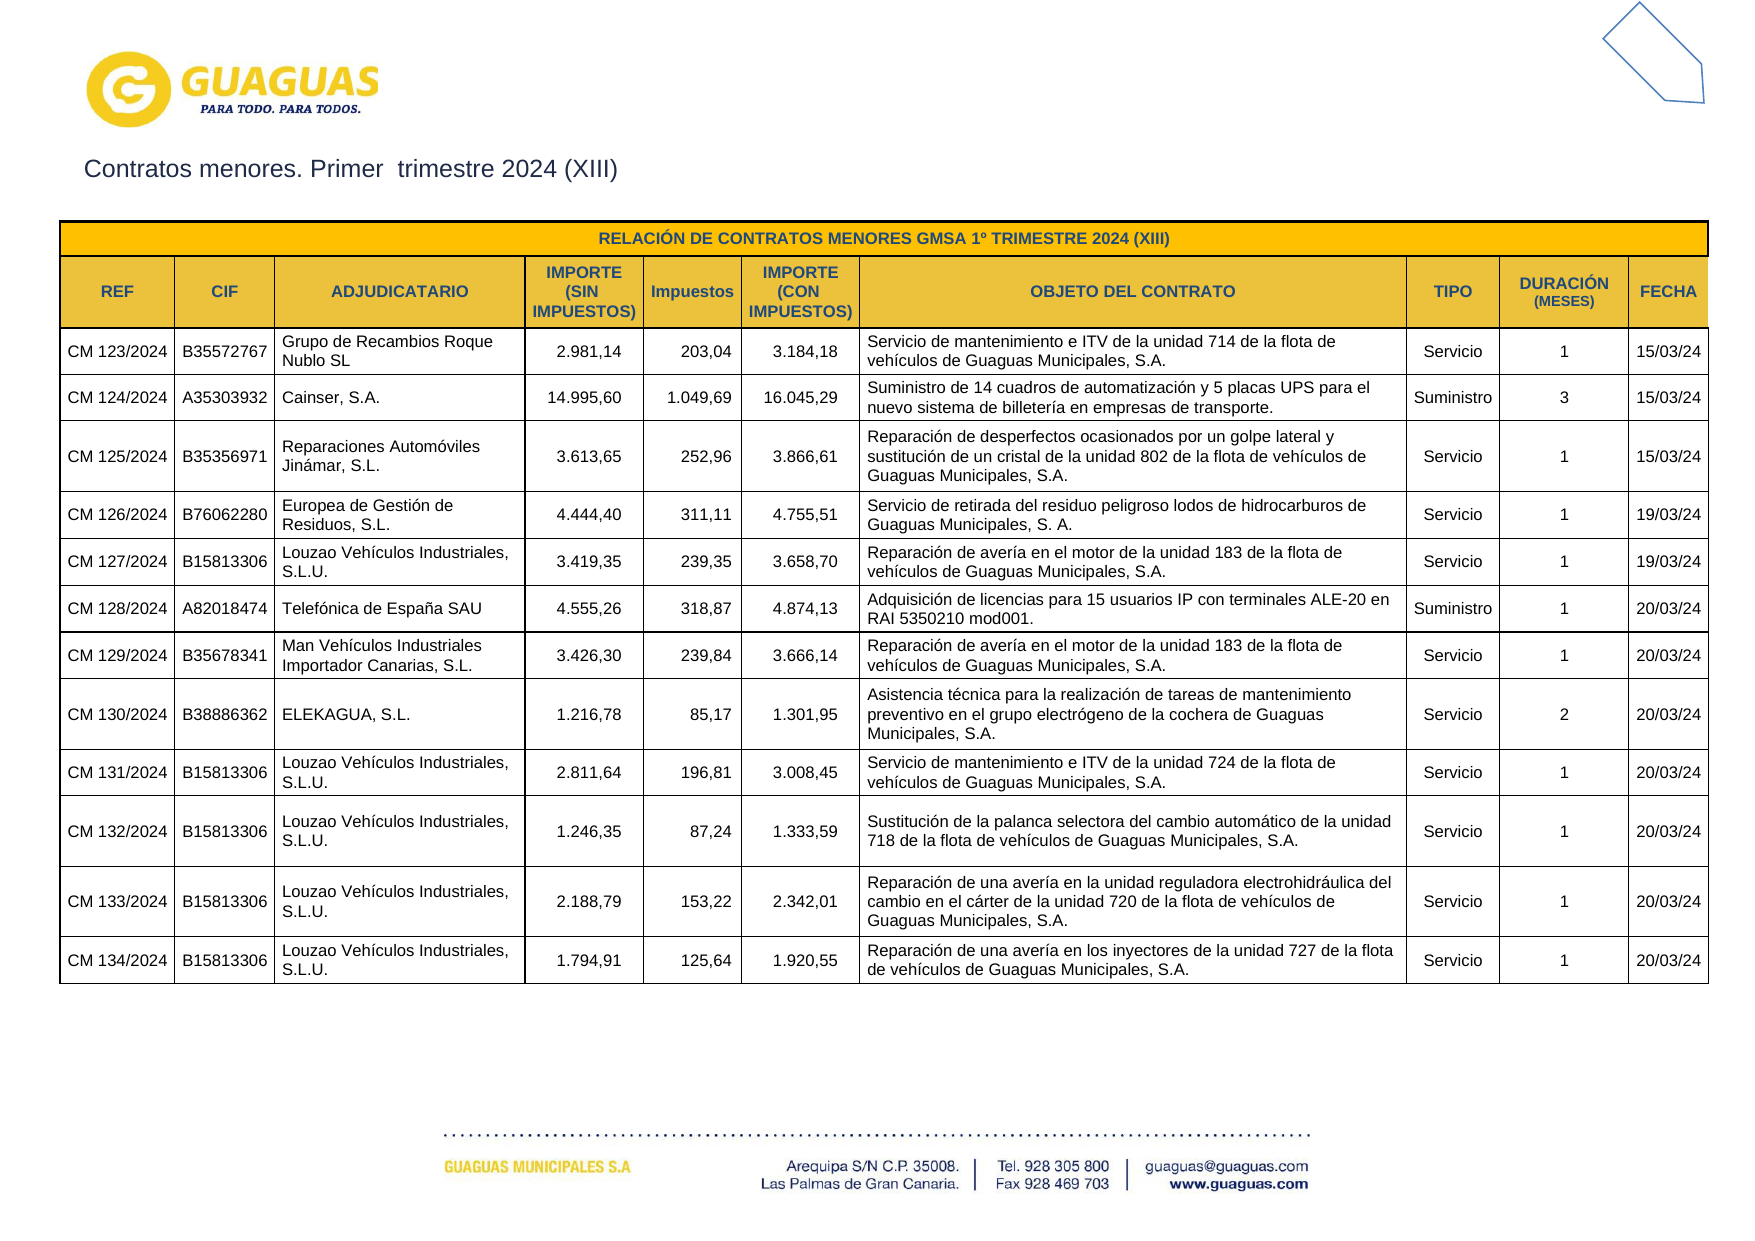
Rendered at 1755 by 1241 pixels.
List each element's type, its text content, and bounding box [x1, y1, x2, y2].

table_cell B15813306 [175, 937, 274, 983]
table_cell 16.045,29 [742, 375, 859, 420]
picture [443, 1134, 1311, 1194]
table_cell 2.188,79 [526, 867, 643, 936]
table_cell Louzao Vehículos Industriales, S.L.U. [275, 937, 524, 983]
table_cell 20/03/24 [1629, 679, 1708, 748]
table_cell 3.666,14 [742, 633, 859, 678]
table_cell 20/03/24 [1629, 750, 1708, 795]
table_cell Louzao Vehículos Industriales, S.L.U. [275, 867, 524, 936]
table_cell 2 [1500, 679, 1628, 748]
table_cell Sustitución de la palanca selectora del cambio automático de la unidad 718 de la flota de vehículos de Guaguas Municipales, S.A. [860, 796, 1406, 866]
table_cell 153,22 [644, 867, 741, 936]
table_cell 1 [1500, 633, 1628, 678]
table_cell 3.184,18 [742, 329, 859, 373]
table_cell Reparación de una avería en los inyectores de la unidad 727 de la flota de vehículos de Guaguas Municipales, S.A. [860, 937, 1406, 983]
table_cell Servicio [1407, 679, 1499, 748]
table_cell A82018474 [175, 586, 274, 631]
table_cell 1 [1500, 586, 1628, 631]
table_cell 20/03/24 [1629, 586, 1708, 631]
table_cell B35572767 [175, 329, 274, 373]
table_cell Adquisición de licencias para 15 usuarios IP con terminales ALE-20 en RAI 5350210 mod001. [860, 586, 1406, 631]
table_cell Louzao Vehículos Industriales, S.L.U. [275, 750, 524, 795]
table_cell CM 130/2024 [61, 679, 174, 748]
table_cell Suministro [1407, 375, 1499, 420]
table_cell Telefónica de España SAU [275, 586, 524, 631]
table_cell CM 129/2024 [61, 633, 174, 678]
table_cell Servicio de mantenimiento e ITV de la unidad 724 de la flota de vehículos de Guaguas Municipales, S.A. [860, 750, 1406, 795]
table_cell 87,24 [644, 796, 741, 866]
table_cell 203,04 [644, 329, 741, 373]
table_cell 318,87 [644, 586, 741, 631]
table_header RELACIÓN DE CONTRATOS MENORES GMSA 1º TRIMESTRE 2024 (XIII) [61, 223, 1707, 255]
table_cell 1 [1500, 329, 1628, 373]
table_cell 1 [1500, 796, 1628, 866]
table_cell Louzao Vehículos Industriales, S.L.U. [275, 539, 524, 584]
table_cell B15813306 [175, 867, 274, 936]
table_cell 125,64 [644, 937, 741, 983]
table_cell B76062280 [175, 492, 274, 538]
table_cell 15/03/24 [1629, 421, 1708, 491]
table_cell B15813306 [175, 750, 274, 795]
table_cell Louzao Vehículos Industriales, S.L.U. [275, 796, 524, 866]
table_cell 3 [1500, 375, 1628, 420]
table_cell FECHA [1629, 257, 1708, 327]
table_cell Suministro [1407, 586, 1499, 631]
table_cell 311,11 [644, 492, 741, 538]
table_cell Servicio [1407, 867, 1499, 936]
table_cell 4.555,26 [526, 586, 643, 631]
table_cell 2.342,01 [742, 867, 859, 936]
table_cell 2.811,64 [526, 750, 643, 795]
table_cell Servicio [1407, 937, 1499, 983]
table_cell 20/03/24 [1629, 937, 1708, 983]
table_cell 1 [1500, 492, 1628, 538]
table_cell CM 126/2024 [61, 492, 174, 538]
table_cell 196,81 [644, 750, 741, 795]
table_cell 3.866,61 [742, 421, 859, 491]
table_cell 20/03/24 [1629, 867, 1708, 936]
table_cell CM 123/2024 [61, 329, 174, 373]
table_cell 1.049,69 [644, 375, 741, 420]
table_cell Man Vehículos Industriales Importador Canarias, S.L. [275, 633, 524, 678]
table_cell B35678341 [175, 633, 274, 678]
table_cell Reparación de desperfectos ocasionados por un golpe lateral y sustitución de un cristal de la unidad 802 de la flota de vehículos de Guaguas Municipales, S.A. [860, 421, 1406, 491]
table_cell Servicio de mantenimiento e ITV de la unidad 714 de la flota de vehículos de Guaguas Municipales, S.A. [860, 329, 1406, 373]
table_cell 1.216,78 [526, 679, 643, 748]
table_cell Reparación de avería en el motor de la unidad 183 de la flota de vehículos de Guaguas Municipales, S.A. [860, 633, 1406, 678]
table_cell 2.981,14 [526, 329, 643, 373]
table_cell B15813306 [175, 539, 274, 584]
table_cell CM 127/2024 [61, 539, 174, 584]
table_cell CM 133/2024 [61, 867, 174, 936]
table_cell 252,96 [644, 421, 741, 491]
table_cell IMPORTE (CON IMPUESTOS) [742, 257, 859, 327]
table_cell Servicio [1407, 492, 1499, 538]
table_cell CM 124/2024 [61, 375, 174, 420]
table_cell 20/03/24 [1629, 796, 1708, 866]
table_cell 1 [1500, 937, 1628, 983]
table_cell Servicio [1407, 539, 1499, 584]
table_cell 3.426,30 [526, 633, 643, 678]
table_cell Reparación de avería en el motor de la unidad 183 de la flota de vehículos de Guaguas Municipales, S.A. [860, 539, 1406, 584]
table_cell 1.333,59 [742, 796, 859, 866]
table_cell Asistencia técnica para la realización de tareas de mantenimiento preventivo en el grupo electrógeno de la cochera de Guaguas Municipales, S.A. [860, 679, 1406, 748]
table_cell CM 131/2024 [61, 750, 174, 795]
table_cell 1.301,95 [742, 679, 859, 748]
table_cell 3.419,35 [526, 539, 643, 584]
table_cell A35303932 [175, 375, 274, 420]
table_cell Grupo de Recambios Roque Nublo SL [275, 329, 524, 373]
table_cell 85,17 [644, 679, 741, 748]
table_cell Reparaciones Automóviles Jinámar, S.L. [275, 421, 524, 491]
table_cell 14.995,60 [526, 375, 643, 420]
table_cell IMPORTE (SIN IMPUESTOS) [526, 257, 643, 327]
table_cell 3.613,65 [526, 421, 643, 491]
table_cell 3.008,45 [742, 750, 859, 795]
table_cell Servicio [1407, 633, 1499, 678]
table_cell 239,35 [644, 539, 741, 584]
table_cell 3.658,70 [742, 539, 859, 584]
table_cell Cainser, S.A. [275, 375, 524, 420]
table_cell Servicio [1407, 329, 1499, 373]
table_cell Servicio de retirada del residuo peligroso lodos de hidrocarburos de Guaguas Municipales, S. A. [860, 492, 1406, 538]
table_cell 4.755,51 [742, 492, 859, 538]
text Contratos menores. Primer trimestre 2024 (XIII) [84, 154, 1694, 183]
table_cell Europea de Gestión de Residuos, S.L. [275, 492, 524, 538]
table_cell CM 134/2024 [61, 937, 174, 983]
table_cell 1 [1500, 421, 1628, 491]
table_cell 20/03/24 [1629, 633, 1708, 678]
table_cell 1 [1500, 539, 1628, 584]
table_cell CM 125/2024 [61, 421, 174, 491]
table_cell 4.444,40 [526, 492, 643, 538]
table_cell 1.246,35 [526, 796, 643, 866]
table_cell ADJUDICATARIO [275, 257, 524, 327]
table_cell Reparación de una avería en la unidad reguladora electrohidráulica del cambio en el cárter de la unidad 720 de la flota de vehículos de Guaguas Municipales, S.A. [860, 867, 1406, 936]
table_cell 1.794,91 [526, 937, 643, 983]
table_cell B35356971 [175, 421, 274, 491]
table_cell OBJETO DEL CONTRATO [860, 257, 1406, 327]
table_cell Servicio [1407, 750, 1499, 795]
table_cell Suministro de 14 cuadros de automatización y 5 placas UPS para el nuevo sistema de billetería en empresas de transporte. [860, 375, 1406, 420]
table_cell 239,84 [644, 633, 741, 678]
table_cell DURACIÓN (MESES) [1500, 257, 1628, 327]
table_cell 19/03/24 [1629, 492, 1708, 538]
table_cell B38886362 [175, 679, 274, 748]
table_cell ELEKAGUA, S.L. [275, 679, 524, 748]
table_cell Servicio [1407, 421, 1499, 491]
table_cell Servicio [1407, 796, 1499, 866]
table_cell CM 128/2024 [61, 586, 174, 631]
table_cell 1 [1500, 750, 1628, 795]
table_cell 15/03/24 [1629, 375, 1708, 420]
table_cell TIPO [1407, 257, 1499, 327]
table_cell 19/03/24 [1629, 539, 1708, 584]
table_cell 15/03/24 [1629, 329, 1708, 373]
picture [86, 51, 378, 128]
table_cell 4.874,13 [742, 586, 859, 631]
table_cell B15813306 [175, 796, 274, 866]
table_cell REF [61, 257, 174, 327]
table_cell 1.920,55 [742, 937, 859, 983]
table_cell 1 [1500, 867, 1628, 936]
table_cell CIF [175, 257, 274, 327]
table_cell CM 132/2024 [61, 796, 174, 866]
table_cell Impuestos [644, 257, 741, 327]
